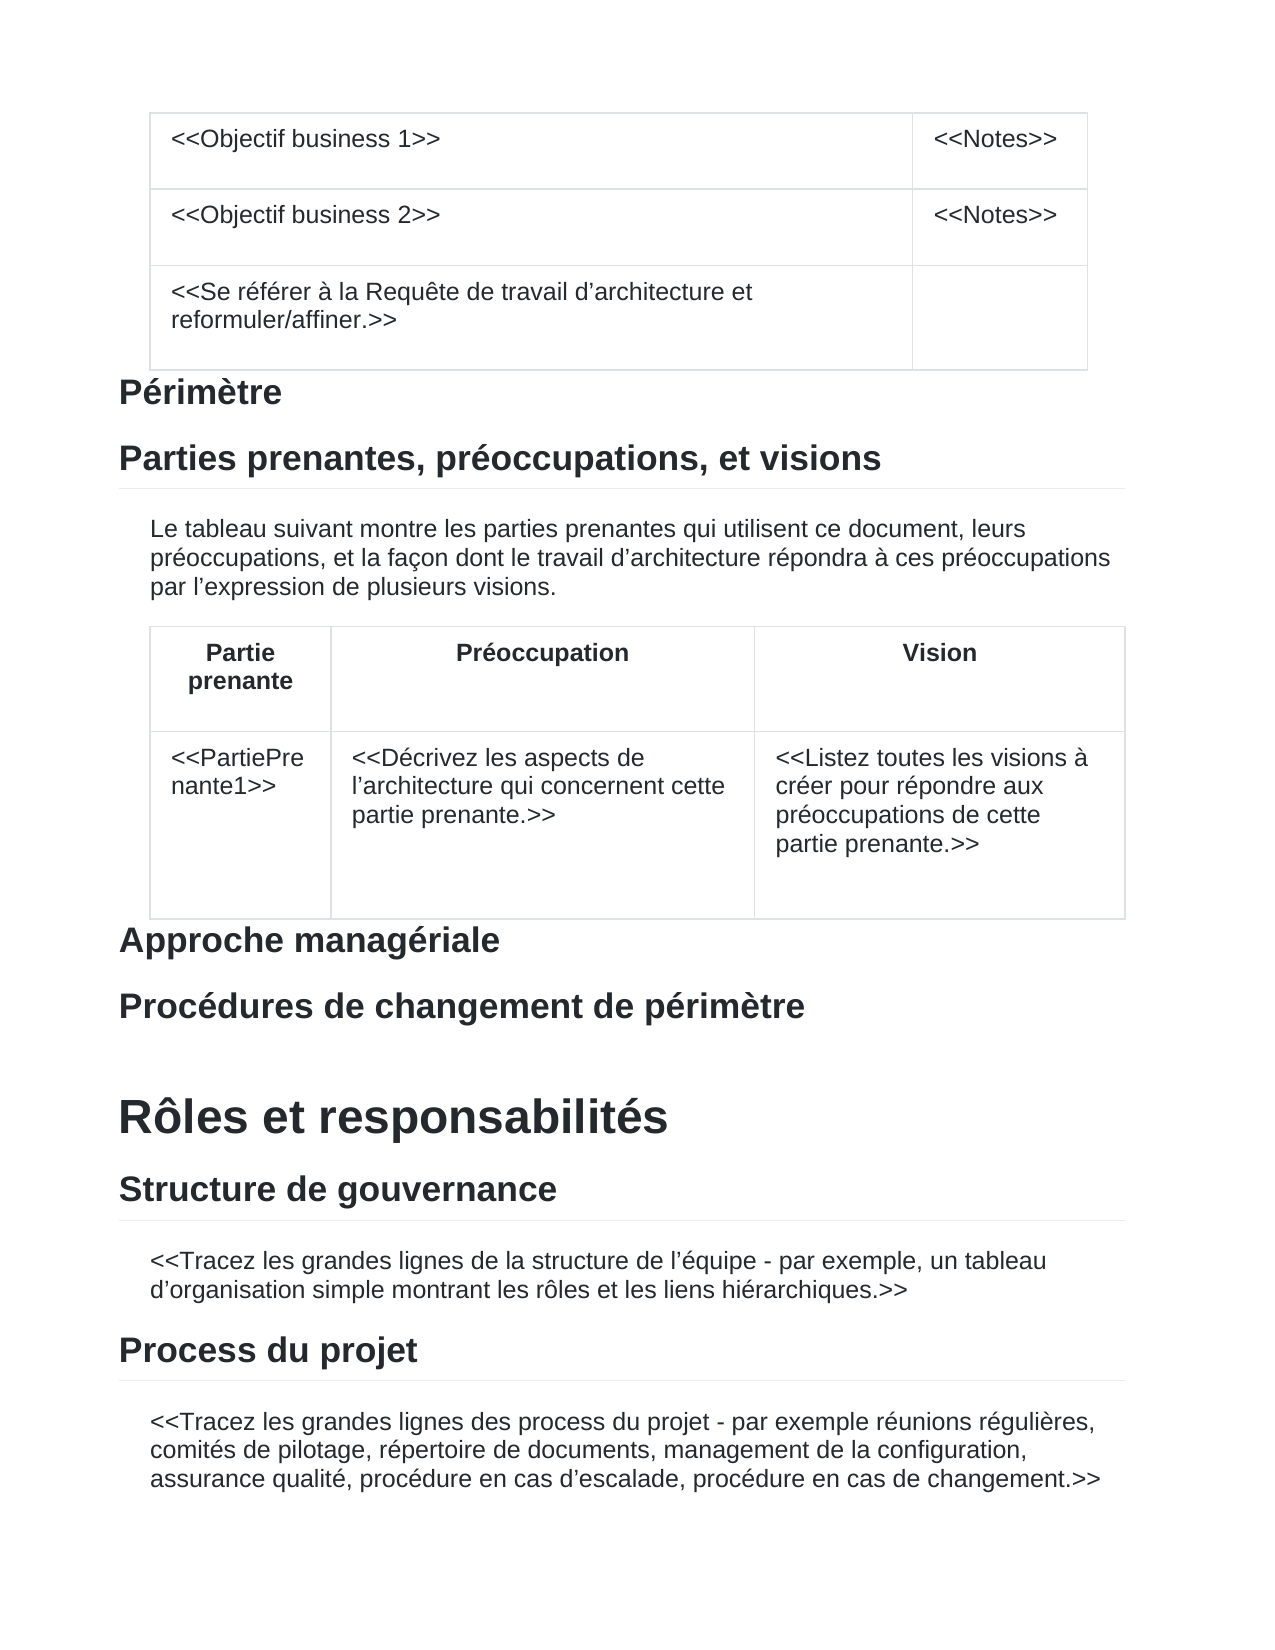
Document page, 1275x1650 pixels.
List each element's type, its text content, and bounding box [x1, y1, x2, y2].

table_cell <<Décrivez les aspects de l’architecture qui concernent cette partie prenante.>> [332, 732, 754, 918]
subtitle Structure de gouvernance [119, 1168, 1125, 1220]
text <<Tracez les grandes lignes de la structure de l’équipe - par exemple, un tableau d’organisation simple montrant les rôles et les liens hiérarchiques.>> [150, 1246, 1125, 1304]
table_header Préoccupation [332, 627, 754, 731]
text <<Tracez les grandes lignes des process du projet - par exemple réunions régulières, comités de pilotage, répertoire de documents, management de la configuration, assurance qualité, procédure en cas d’escalade, procédure en cas de changement.>> [150, 1406, 1125, 1493]
table_cell <<Listez toutes les visions à créer pour répondre aux préoccupations de cette partie prenante.>> [755, 732, 1124, 918]
table_cell <<Objectif business 1>> [151, 114, 912, 188]
subtitle Approche managériale [119, 919, 1125, 960]
table_header Vision [755, 627, 1124, 731]
table_cell <<Objectif business 2>> [151, 190, 912, 264]
subtitle Process du projet [119, 1329, 1125, 1380]
table_cell <<PartiePrenante1>> [151, 732, 330, 918]
subtitle Procédures de changement de périmètre [119, 985, 1125, 1026]
table_cell [913, 266, 1087, 369]
text Le tableau suivant montre les parties prenantes qui utilisent ce document, leurs préoccupations, et la façon dont le travail d’architecture répondra à ces préoccupations par l’expression de plusieurs visions. [150, 514, 1125, 601]
subtitle Périmètre [119, 371, 1125, 412]
table_cell <<Notes>> [913, 190, 1087, 264]
table_cell <<Notes>> [913, 114, 1087, 188]
subtitle Rôles et responsabilités [119, 1088, 1125, 1143]
table_header Partie prenante [151, 627, 330, 731]
table_cell <<Se référer à la Requête de travail d’architecture et reformuler/affiner.>> [151, 266, 912, 369]
subtitle Parties prenantes, préoccupations, et visions [119, 437, 1125, 488]
